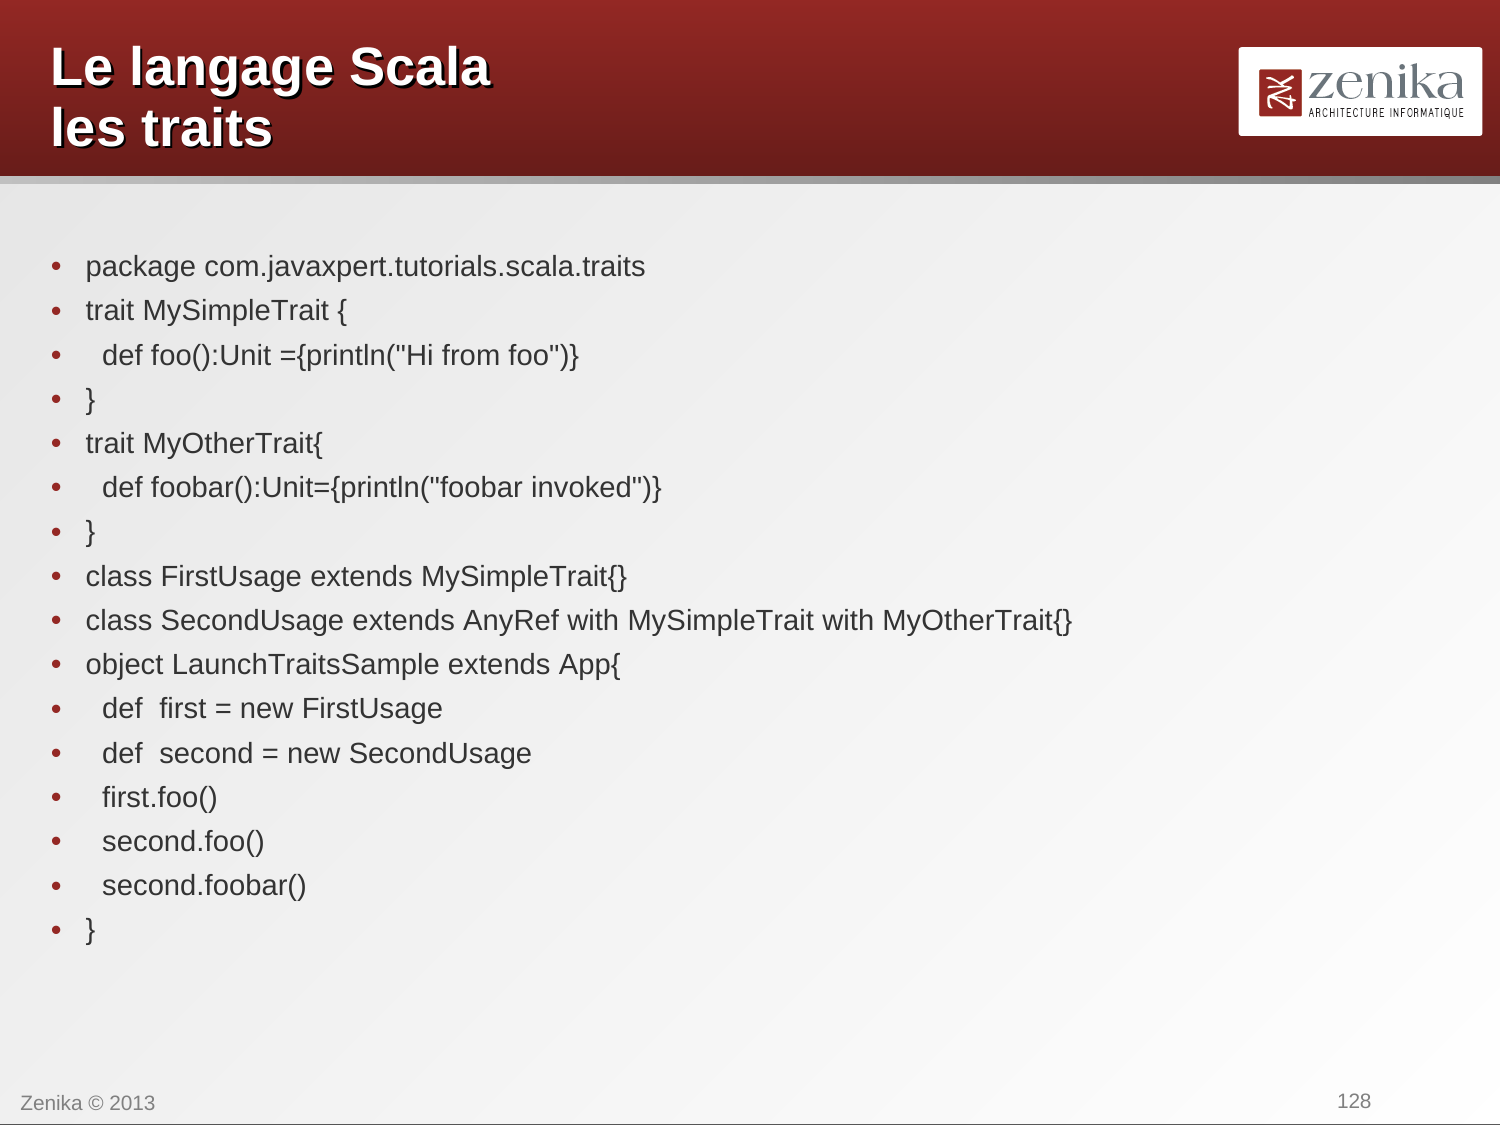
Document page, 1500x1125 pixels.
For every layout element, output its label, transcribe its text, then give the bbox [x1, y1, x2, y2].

picture [1257, 58, 1464, 125]
list package com.javaxpert.tutorials.scala.traits trait MySimpleTrait { def foo():Unit ={println("Hi from foo")} } trait MyOtherTrait{ def foobar():Unit={println("foobar invoked")} } class FirstUsage extends MySimpleTrait{} class SecondUsage extends AnyRef with MySimpleTrait with MyOtherTrait{} object LaunchTraitsSample extends App{ def first = new FirstUsage def second = new SecondUsage first.foo() second.foo() second.foobar() } [50, 249, 1435, 1079]
title Le langage Scala les traits [50, 15, 1206, 180]
